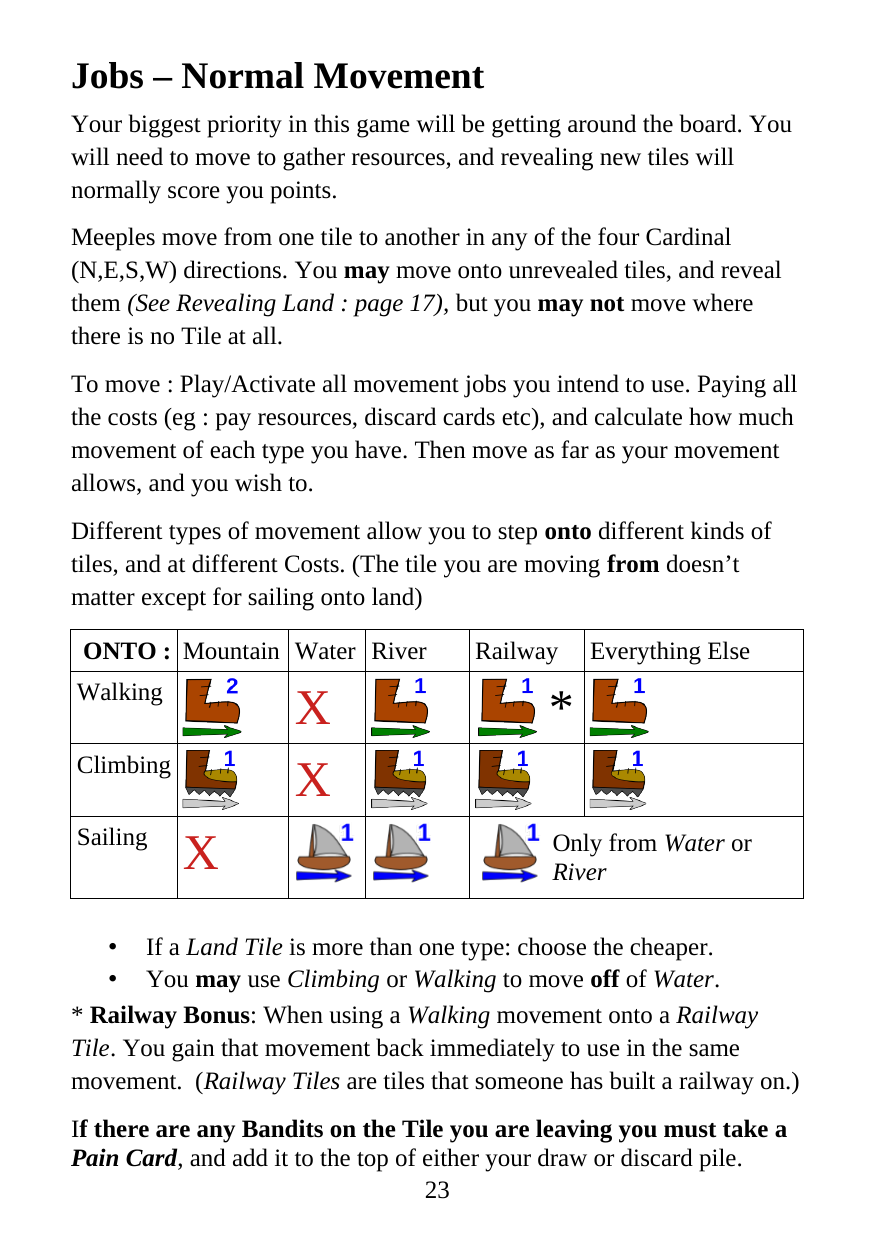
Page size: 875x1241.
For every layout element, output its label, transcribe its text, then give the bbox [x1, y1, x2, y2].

picture [371, 822, 432, 884]
table_header Water [289, 630, 365, 671]
table_cell [178, 744, 288, 816]
table_cell X [178, 817, 288, 897]
table_header Everything Else [585, 630, 803, 671]
picture [480, 822, 541, 884]
picture [589, 677, 649, 738]
table_cell [366, 744, 469, 816]
table_cell [470, 744, 584, 816]
text To move : Play/Activate all movement jobs you intend to use. Paying all the costs (eg : pay resources, discard cards etc), and calculate how much movement of each type you have. Then move as far as your movement allows, and you wish to. [71, 369, 803, 497]
table_cell X [289, 744, 365, 816]
picture [478, 677, 537, 738]
picture [371, 677, 430, 738]
table_cell [289, 817, 365, 897]
picture [294, 822, 355, 884]
table_cell [366, 817, 469, 897]
list If a Land Tile is more than one type: choose the cheaper. [108, 932, 803, 960]
table_cell [366, 672, 469, 743]
text If there are any Bandits on the Tile you are leaving you must take a Pain Card, and add it to the top of either your draw or discard pile. [71, 1114, 803, 1171]
text Meeples move from one tile to another in any of the four Cardinal (N,E,S,W) directions. You may move onto unrevealed tiles, and reveal them (See Revealing Land : page 17), but you may not move where there is no Tile at all. [71, 222, 803, 350]
text Different types of movement allow you to step onto different kinds of tiles, and at different Costs. (The tile you are moving from doesn’t matter except for sailing onto land) [71, 516, 803, 611]
table_header River [366, 630, 469, 671]
table_cell [178, 672, 288, 743]
table_cell [585, 672, 803, 743]
table_cell Sailing [71, 817, 177, 897]
table_header Railway [470, 630, 584, 671]
table_cell Climbing [71, 744, 177, 816]
table_header ONTO : [71, 630, 177, 671]
picture [589, 750, 647, 810]
list You may use Climbing or Walking to move off of Water. [108, 964, 803, 993]
picture [182, 750, 239, 810]
subtitle Jobs – Normal Movement [71, 53, 803, 96]
picture [475, 750, 532, 810]
table_cell * [470, 672, 584, 743]
table_cell [585, 744, 803, 816]
table_cell X [289, 672, 365, 743]
table_cell Walking [71, 672, 177, 743]
picture [182, 677, 242, 738]
text * Railway Bonus: When using a Walking movement onto a Railway Tile. You gain that movement back immediately to use in the same movement. (Railway Tiles are tiles that someone has built a railway on.) [71, 1000, 803, 1095]
table_header Mountain [178, 630, 288, 671]
text Your biggest priority in this game will be getting around the board. You will need to move to gather resources, and revealing new tiles will normally score you points. [71, 109, 803, 203]
picture [371, 750, 428, 810]
table_cell Only from Water or River [470, 817, 803, 897]
